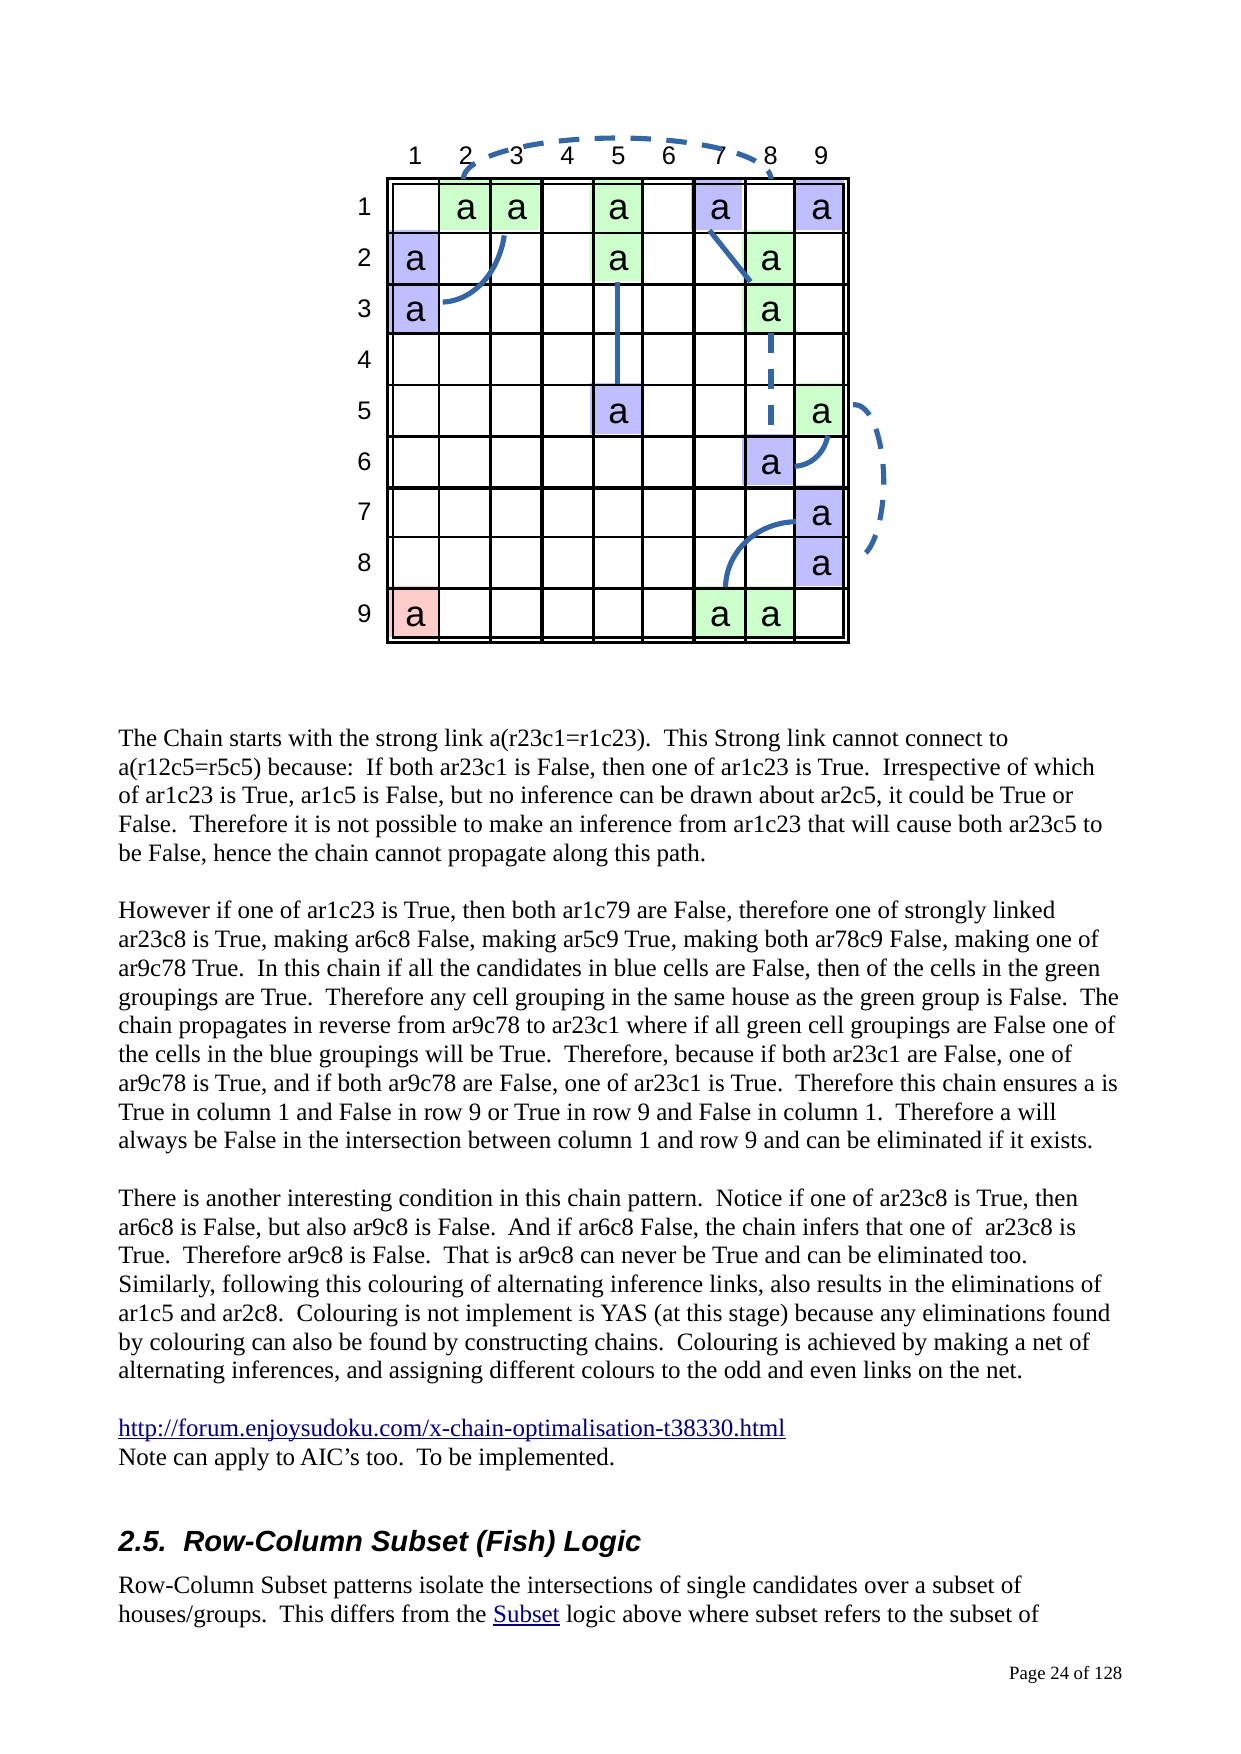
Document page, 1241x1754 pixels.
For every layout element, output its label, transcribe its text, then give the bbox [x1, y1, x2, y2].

text There is another interesting condition in this chain pattern. Notice if one of ar23c8 is True, then ar6c8 is False, but also ar9c8 is False. And if ar6c8 False, the chain infers that one of ar23c8 is True. Therefore ar9c8 is False. That is ar9c8 can never be True and can be eliminated too. Similarly, following this colouring of alternating inference links, also results in the eliminations of ar1c5 and ar2c8. Colouring is not implement is YAS (at this stage) because any eliminations found by colouring can also be found by constructing chains. Colouring is achieved by making a net of alternating inferences, and assigning different colours to the odd and even links on the net. [118, 1183, 1122, 1384]
text The Chain starts with the strong link a(r23c1=r1c23). This Strong link cannot connect to a(r12c5=r5c5) because: If both ar23c1 is False, then one of ar1c23 is True. Irrespective of which of ar1c23 is True, ar1c5 is False, but no inference can be drawn about ar2c5, it could be True or False. Therefore it is not possible to make an inference from ar1c23 that will cause both ar23c5 to be False, hence the chain cannot propagate along this path. [118, 723, 1122, 867]
text http://forum.enjoysudoku.com/x-chain-optimalisation-t38330.html [118, 1413, 1122, 1442]
text Row-Column Subset patterns isolate the intersections of single candidates over a subset of houses/groups. This differs from the Subset logic above where subset refers to the subset of [118, 1570, 1122, 1628]
text However if one of ar1c23 is True, then both ar1c79 are False, therefore one of strongly linked ar23c8 is True, making ar6c8 False, making ar5c9 True, making both ar78c9 False, making one of ar9c78 True. In this chain if all the candidates in blue cells are False, then of the cells in the green groupings are True. Therefore any cell grouping in the same house as the green group is False. The chain propagates in reverse from ar9c78 to ar23c1 where if all green cell groupings are False one of the cells in the blue groupings will be True. Therefore, because if both ar23c1 are False, one of ar9c78 is True, and if both ar9c78 are False, one of ar23c1 is True. Therefore this chain ensures a is True in column 1 and False in row 9 or True in row 9 and False in column 1. Therefore a will always be False in the intersection between column 1 and row 9 and can be eliminated if it exists. [118, 896, 1122, 1154]
text Note can apply to AIC’s too. To be implemented. [118, 1442, 1122, 1471]
subtitle Row-Column Subset (Fish) Logic [118, 1524, 1122, 1558]
